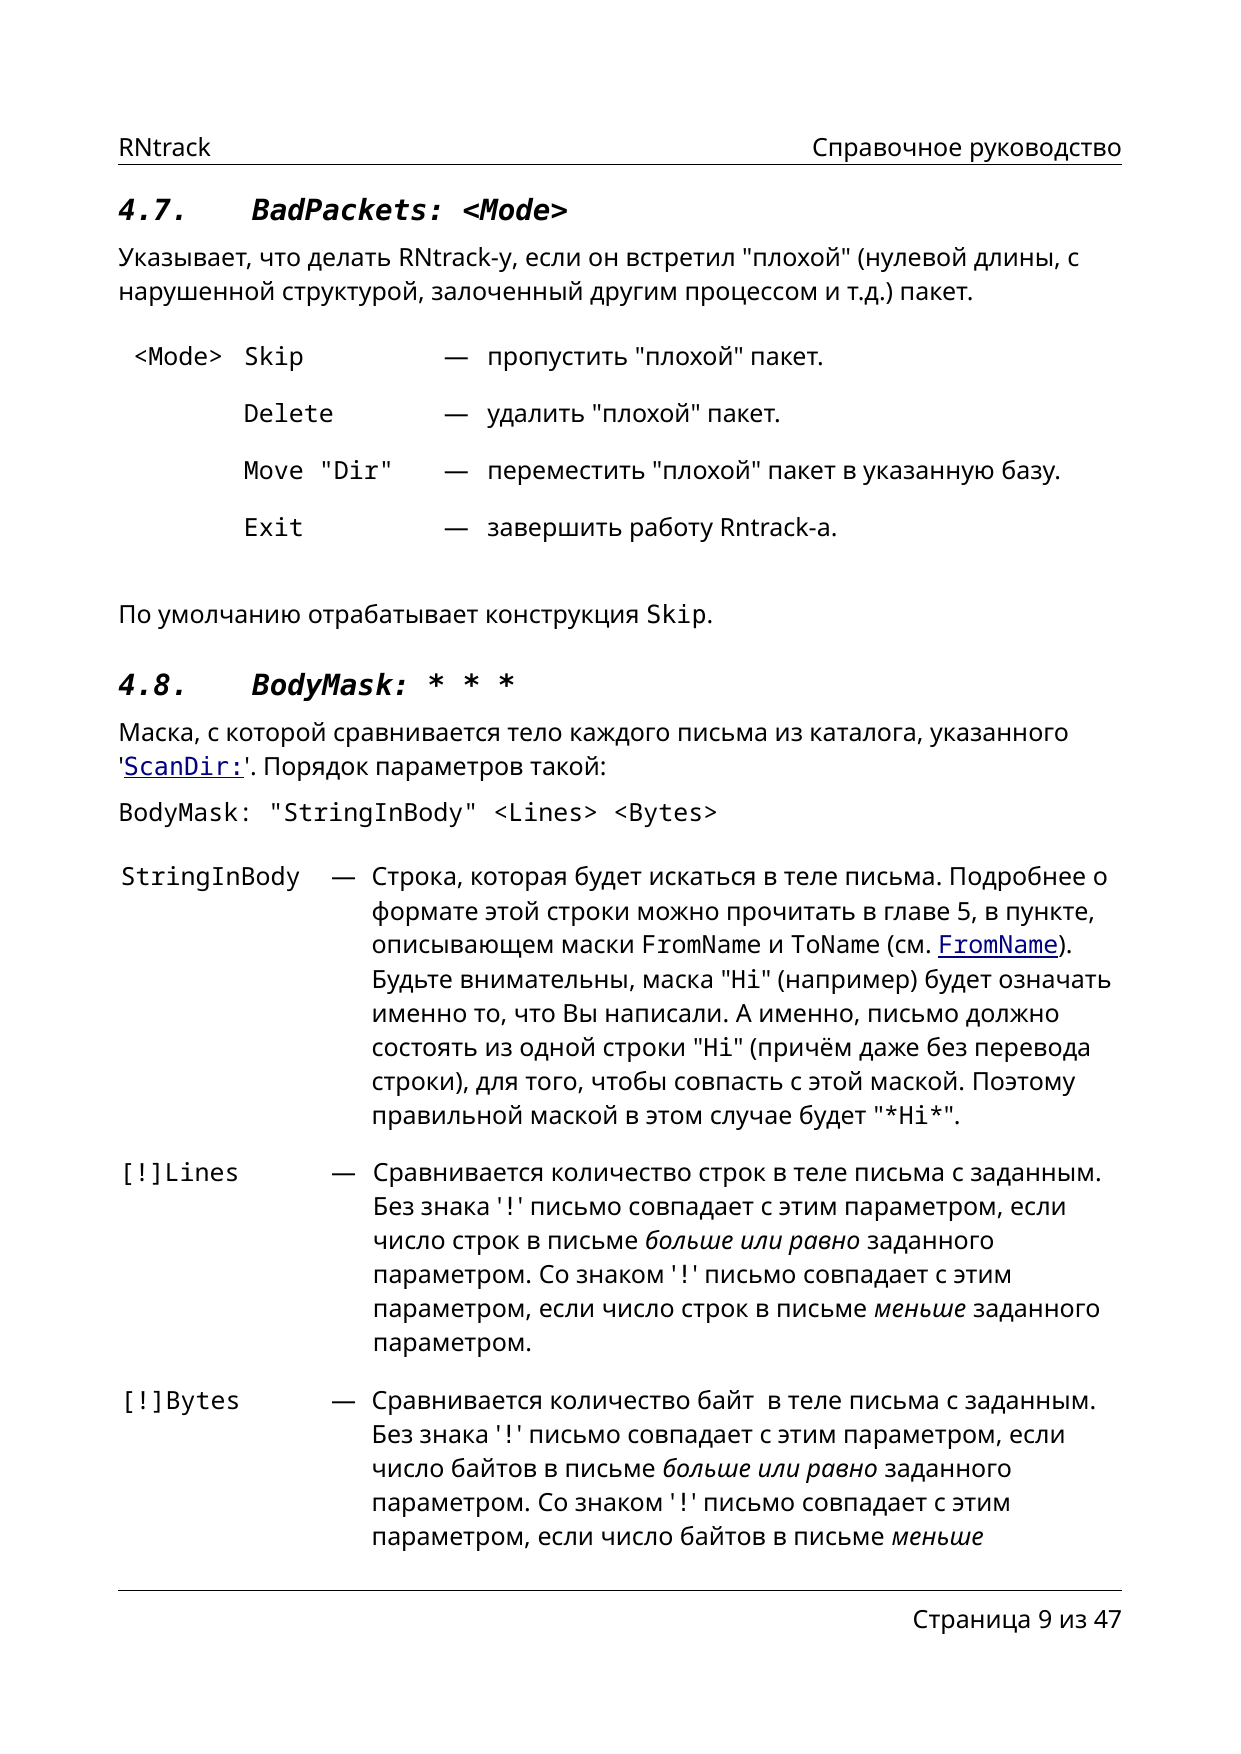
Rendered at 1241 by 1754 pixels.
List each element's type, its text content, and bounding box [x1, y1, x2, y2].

text Указывает, что делать RNtrack-у, если он встретил "плохой" (нулевой длины, с нарушенной структурой, залоченный другим процессом и т.д.) пакет. [118, 240, 1122, 308]
table_cell — [325, 1137, 366, 1365]
table_cell [118, 378, 238, 435]
table_cell Сравнивается количество байт в теле письма с заданным. Без знака '!' письмо совпадает с этим параметром, если число байтов в письме больше или равно заданного параметром. Со знаком '!' письмо совпадает с этим параметром, если число байтов в письме меньше [366, 1365, 1122, 1558]
table_cell — [325, 1365, 366, 1558]
subtitle BadPackets: <Mode> [118, 193, 1122, 227]
subtitle BodyMask: * * * [118, 668, 1122, 702]
table_cell — [431, 493, 481, 550]
table_header StringInBody [118, 842, 325, 1137]
table_header — [325, 842, 366, 1137]
text По умолчанию отрабатывает конструкция Skip. [118, 596, 1122, 630]
table_cell Delete [238, 378, 431, 435]
text Маска, с которой сравнивается тело каждого письма из каталога, указанного 'ScanDir:'. Порядок параметров такой: [118, 714, 1122, 782]
table_header Строка, которая будет искаться в теле письма. Подробнее о формате этой строки можно прочитать в главе 5, в пункте, описывающем маски FromName и ToName (см. FromName). Будьте внимательны, маска "Hi" (например) будет означать именно то, что Вы написали. А именно, письмо должно состоять из одной строки "Hi" (причём даже без перевода строки), для того, чтобы совпасть с этой маской. Поэтому правильной маской в этом случае будет "*Hi*". [366, 842, 1122, 1137]
table_cell удалить "плохой" пакет. [481, 378, 1122, 435]
table_cell Сравнивается количество строк в теле письма с заданным. Без знака '!' письмо совпадает с этим параметром, если число строк в письме больше или равно заданного параметром. Со знаком '!' письмо совпадает с этим параметром, если число строк в письме меньше заданного параметром. [366, 1137, 1122, 1365]
table_cell [118, 493, 238, 550]
table_cell Move "Dir" [238, 435, 431, 492]
table_header пропустить "плохой" пакет. [481, 321, 1122, 378]
table_cell переместить "плохой" пакет в указанную базу. [481, 435, 1122, 492]
table_cell — [431, 435, 481, 492]
table_header Skip [238, 321, 431, 378]
table_cell [!]Bytes [118, 1365, 325, 1558]
table_cell Exit [238, 493, 431, 550]
text BodyMask: "StringInBody" <Lines> <Bytes> [118, 795, 1122, 829]
table_cell — [431, 378, 481, 435]
table_cell [!]Lines [118, 1137, 325, 1365]
table_cell завершить работу Rntrack-а. [481, 493, 1122, 550]
table_header <Mode> [118, 321, 238, 378]
table_header — [431, 321, 481, 378]
table_cell [118, 435, 238, 492]
